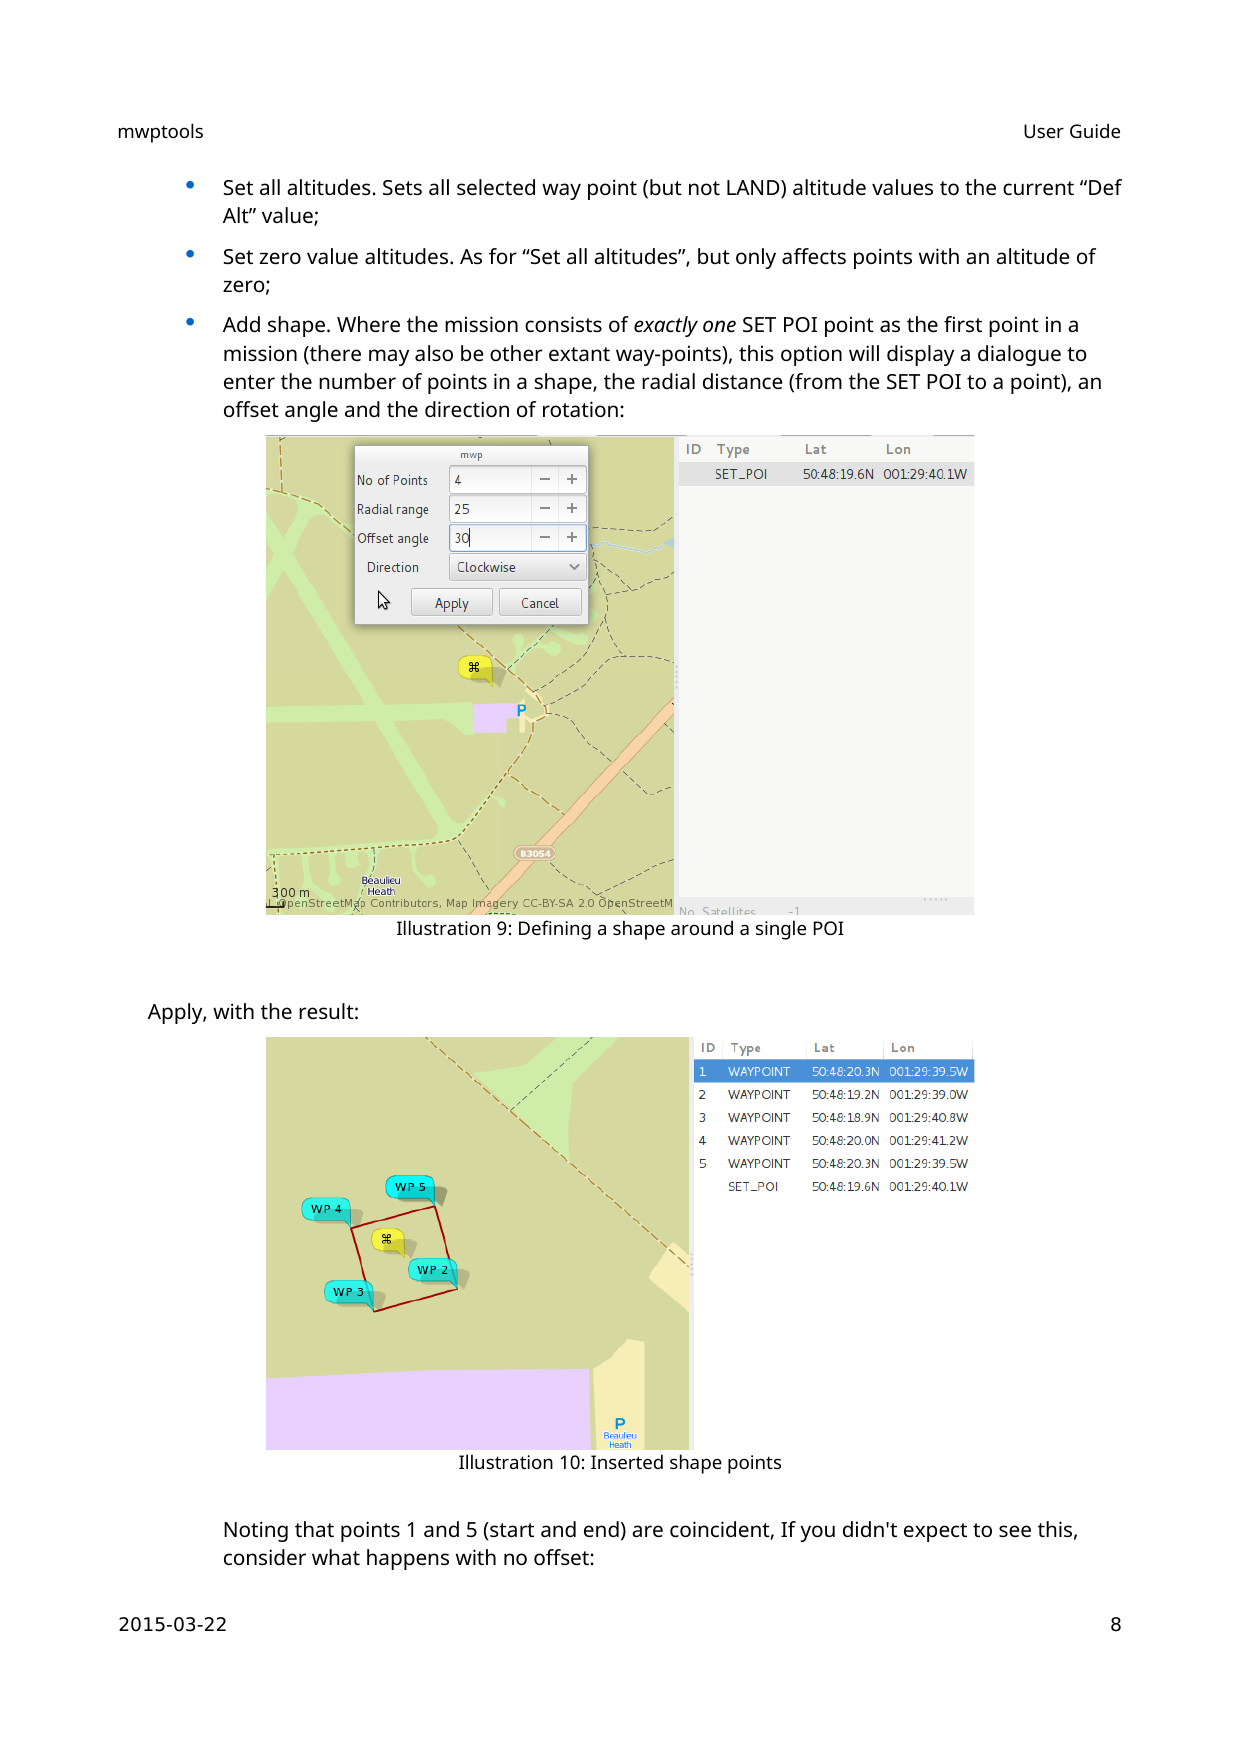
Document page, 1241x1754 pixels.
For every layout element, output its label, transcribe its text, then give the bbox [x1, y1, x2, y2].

text Illustration 10: Inserted shape points [266, 1450, 974, 1475]
picture [265, 1037, 975, 1450]
list Add shape. Where the mission consists of exactly one SET POI point as the first point in a mission (there may also be other extant way-points), this option will display a dialogue to enter the number of points in a shape, the radial distance (from the SET POI to a point), an offset angle and the direction of rotation: [185, 310, 1122, 424]
list Set all altitudes. Sets all selected way point (but not LAND) altitude values to the current “Def Alt” value; [185, 173, 1122, 230]
text Illustration 9: Defining a shape around a single POI [266, 915, 974, 940]
list Set zero value altitudes. As for “Set all altitudes”, but only affects points with an altitude of zero; [185, 242, 1122, 298]
text Noting that points 1 and 5 (start and end) are coincident, If you didn't expect to see this, consider what happens with no offset: [223, 1515, 1122, 1572]
text Apply, with the result: [148, 997, 1122, 1026]
picture [265, 435, 975, 915]
